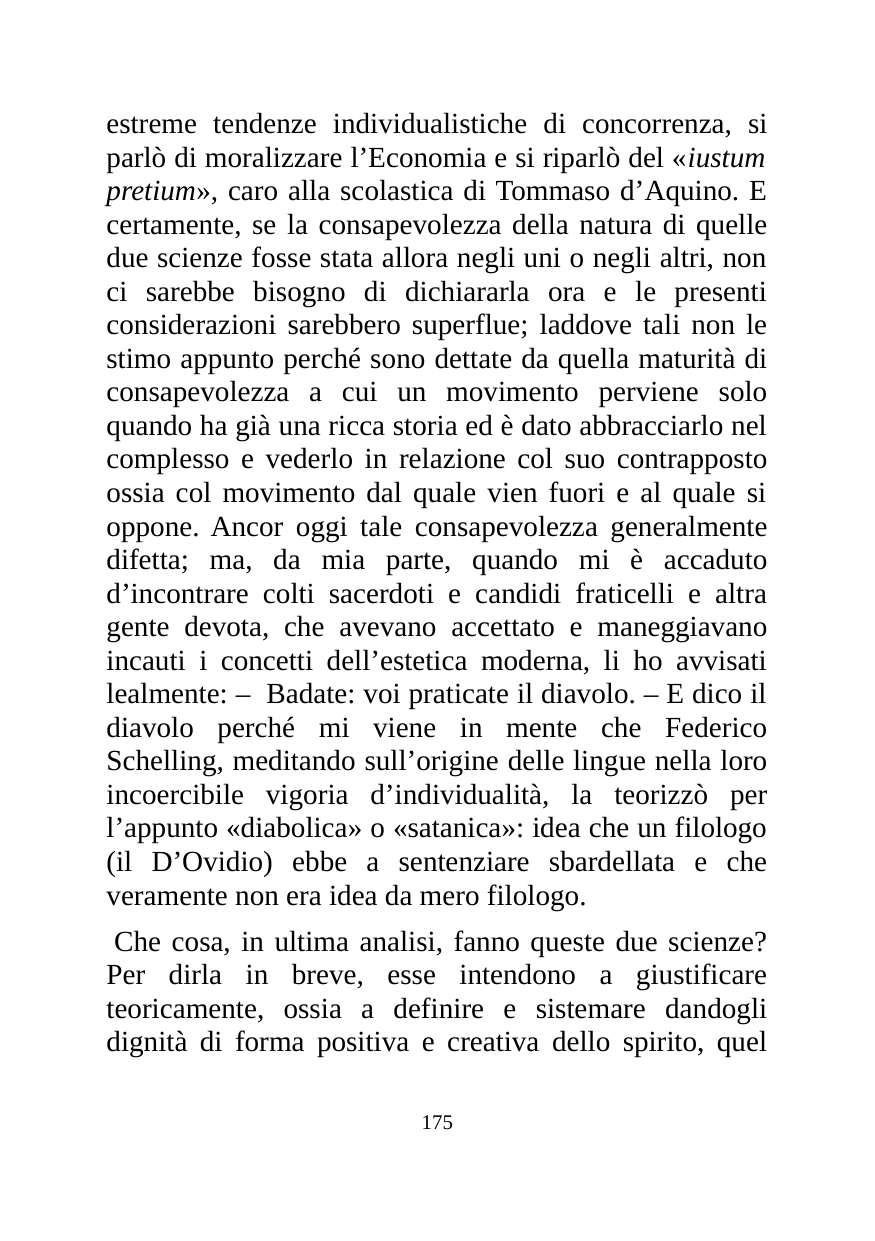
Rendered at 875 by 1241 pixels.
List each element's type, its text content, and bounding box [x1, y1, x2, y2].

text estreme tendenze individualistiche di concorrenza, si parlò di moralizzare l’Economia e si riparlò del «iustum pretium», caro alla scolastica di Tommaso d’Aquino. E certamente, se la consapevolezza della natura di quelle due scienze fosse stata allora negli uni o negli altri, non ci sarebbe bisogno di dichiararla ora e le presenti considerazioni sarebbero superflue; laddove tali non le stimo appunto perché sono dettate da quella maturità di consapevolezza a cui un movimento perviene solo quando ha già una ricca storia ed è dato abbracciarlo nel complesso e vederlo in relazione col suo contrapposto ossia col movimento dal quale vien fuori e al quale si oppone. Ancor oggi tale consapevolezza generalmente difetta; ma, da mia parte, quando mi è accaduto d’incontrare colti sacerdoti e candidi fraticelli e altra gente devota, che avevano accettato e maneggiavano incauti i concetti dell’estetica moderna, li ho avvisati lealmente: – Badate: voi praticate il diavolo. – E dico il diavolo perché mi viene in mente che Federico Schelling, meditando sull’origine delle lingue nella loro incoercibile vigoria d’individualità, la teorizzò per l’appunto «diabolica» o «satanica»: idea che un filologo (il D’Ovidio) ebbe a sentenziare sbardellata e che veramente non era idea da mero filologo. [106, 106, 768, 911]
text Che cosa, in ultima analisi, fanno queste due scienze? Per dirla in breve, esse intendono a giustificare teoricamente, ossia a definire e sistemare dandogli dignità di forma positiva e creativa dello spirito, quel [106, 924, 768, 1058]
